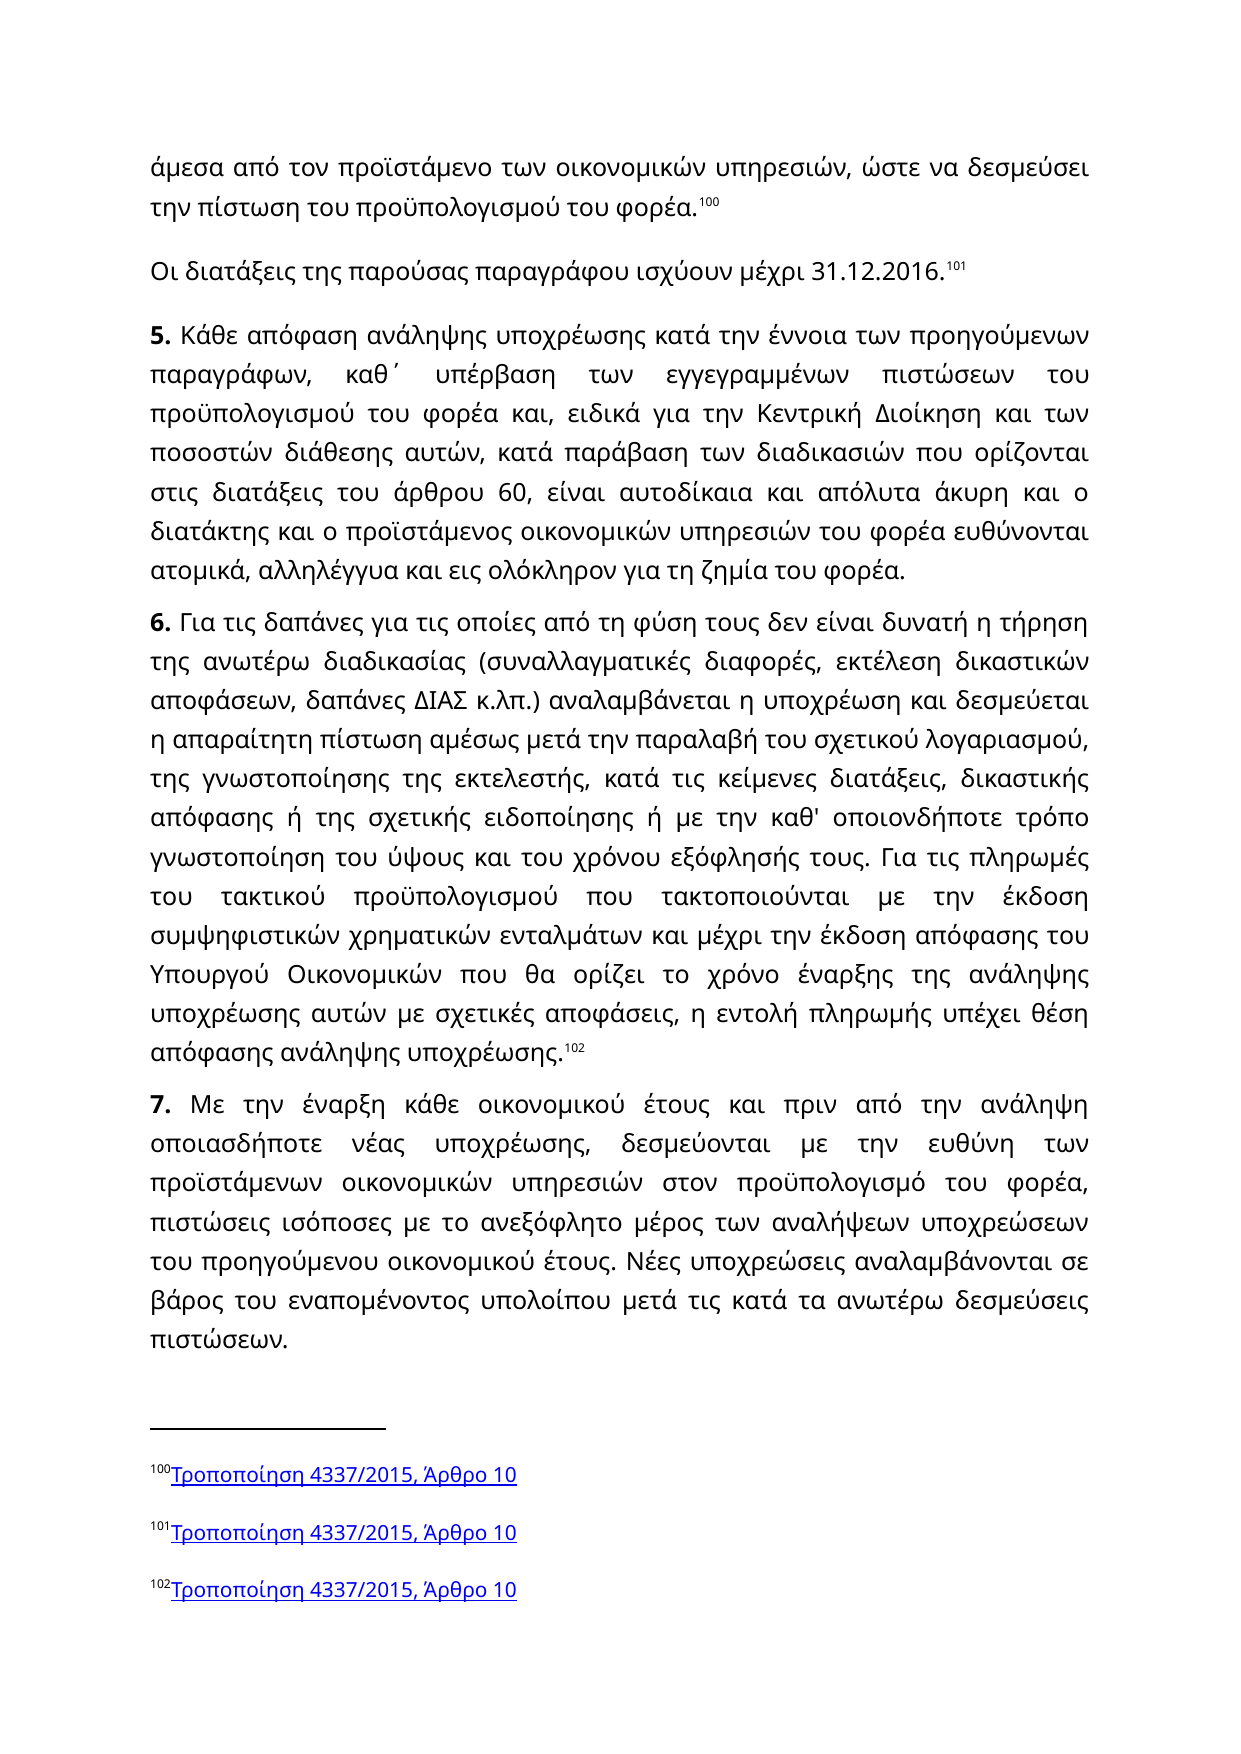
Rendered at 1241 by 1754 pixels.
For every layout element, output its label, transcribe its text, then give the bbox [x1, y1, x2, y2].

text Τροποποίηση 4337/2015, Άρθρο 10 [150, 1460, 1090, 1489]
text Τροποποίηση 4337/2015, Άρθρο 10 [150, 1576, 1090, 1604]
text άμεσα από τον προϊστάμενο των οικονομικών υπηρεσιών, ώστε να δεσμεύσει την πίστωση του προϋπολογισμού του φορέα. [150, 150, 1090, 223]
text Τροποποίηση 4337/2015, Άρθρο 10 [150, 1518, 1090, 1546]
text 6. Για τις δαπάνες για τις οποίες από τη φύση τους δεν είναι δυνατή η τήρηση της ανωτέρω διαδικασίας (συναλλαγματικές διαφορές, εκτέλεση δικαστικών αποφάσεων, δαπάνες ΔΙΑΣ κ.λπ.) αναλαμβάνεται η υποχρέωση και δεσμεύεται η απαραίτητη πίστωση αμέσως μετά την παραλαβή του σχετικού λογαριασμού, της γνωστοποίησης της εκτελεστής, κατά τις κείμενες διατάξεις, δικαστικής απόφασης ή της σχετικής ειδοποίησης ή με την καθ' οποιονδήποτε τρόπο γνωστοποίηση του ύψους και του χρόνου εξόφλησής τους. Για τις πληρωμές του τακτικού προϋπολογισμού που τακτοποιούνται με την έκδοση συμψηφιστικών χρηματικών ενταλμάτων και μέχρι την έκδοση απόφασης του Υπουργού Οικονομικών που θα ορίζει το χρόνο έναρξης της ανάληψης υποχρέωσης αυτών με σχετικές αποφάσεις, η εντολή πληρωμής υπέχει θέση απόφασης ανάληψης υποχρέωσης. [150, 604, 1090, 1069]
text Οι διατάξεις της παρούσας παραγράφου ισχύουν μέχρι 31.12.2016. [150, 253, 1090, 287]
text 7. Με την έναρξη κάθε οικονομικού έτους και πριν από την ανάληψη οποιασδήποτε νέας υποχρέωσης, δεσμεύονται με την ευθύνη των προϊστάμενων οικονομικών υπηρεσιών στον προϋπολογισμό του φορέα, πιστώσεις ισόποσες με το ανεξόφλητο μέρος των αναλήψεων υποχρεώσεων του προηγούμενου οικονομικού έτους. Νέες υποχρεώσεις αναλαμβάνονται σε βάρος του εναπομένοντος υπολοίπου μετά τις κατά τα ανωτέρω δεσμεύσεις πιστώσεων. [150, 1087, 1090, 1356]
text 5. Κάθε απόφαση ανάληψης υποχρέωσης κατά την έννοια των προηγούμενων παραγράφων, καθ΄ υπέρβαση των εγγεγραμμένων πιστώσεων του προϋπολογισμού του φορέα και, ειδικά για την Κεντρική Διοίκηση και των ποσοστών διάθεσης αυτών, κατά παράβαση των διαδικασιών που ορίζονται στις διατάξεις του άρθρου 60, είναι αυτοδίκαια και απόλυτα άκυρη και ο διατάκτης και ο προϊστάμενος οικονομικών υπηρεσιών του φορέα ευθύνονται ατομικά, αλληλέγγυα και εις ολόκληρον για τη ζημία του φορέα. [150, 317, 1090, 587]
